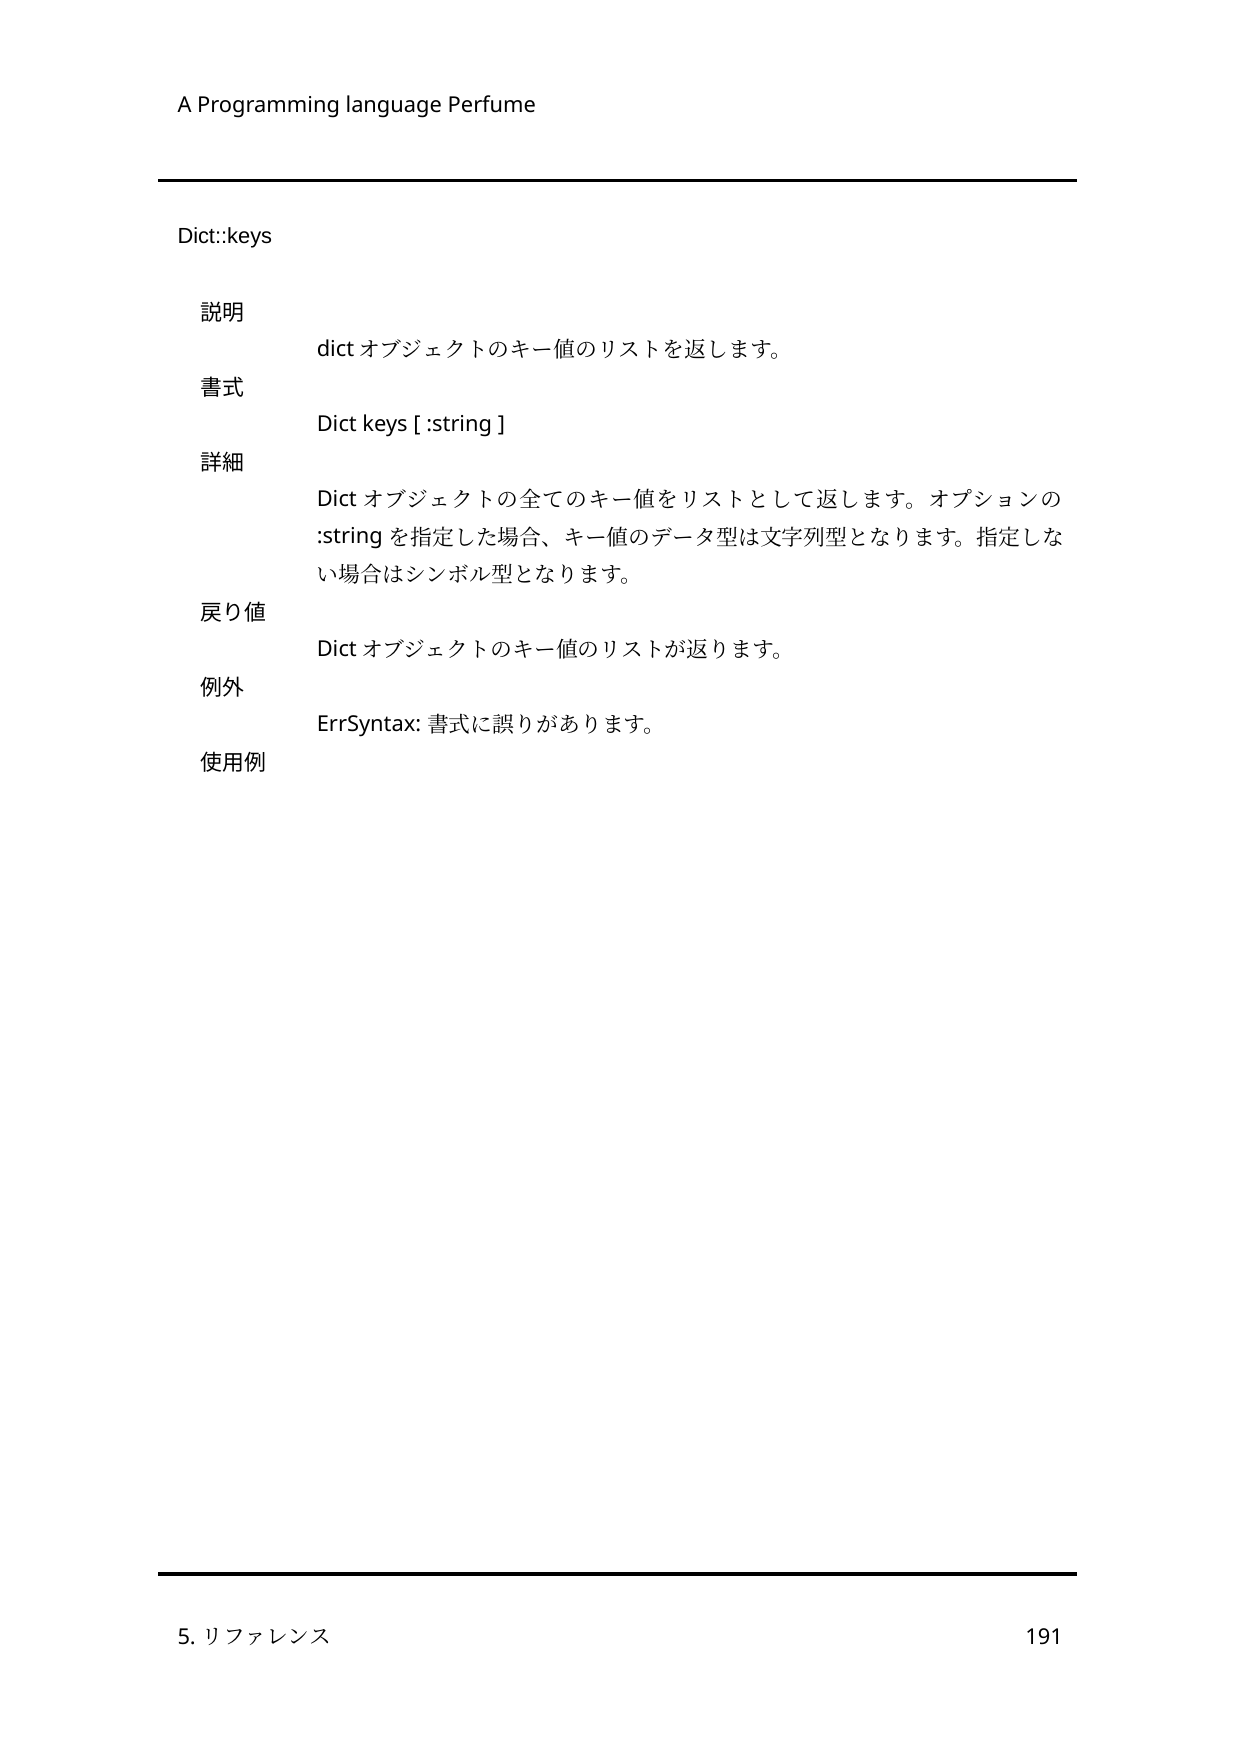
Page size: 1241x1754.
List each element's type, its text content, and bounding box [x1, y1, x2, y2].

subtitle Dict::keys [177, 217, 1063, 254]
table_cell 書式 [200, 367, 317, 442]
table_cell Dict keys [ :string ] [317, 367, 1063, 442]
table_cell 例外 [200, 667, 317, 742]
table_cell Dictオブジェクトの全てのキー値をリストとして返します。オプションの :string を指定した場合、キー値のデータ型は文字列型となります。指定しない場合はシンボル型となります。 [317, 442, 1063, 592]
table_cell Dictオブジェクトのキー値のリストが返ります。 [317, 592, 1063, 667]
table_cell [317, 742, 1063, 817]
table_header 説明 [200, 292, 317, 367]
table_cell 使用例 [200, 742, 317, 817]
table_header dictオブジェクトのキー値のリストを返します。 [317, 292, 1063, 367]
table_cell ErrSyntax: 書式に誤りがあります。 [317, 667, 1063, 742]
table_cell 戻り値 [200, 592, 317, 667]
table_cell 詳細 [200, 442, 317, 592]
